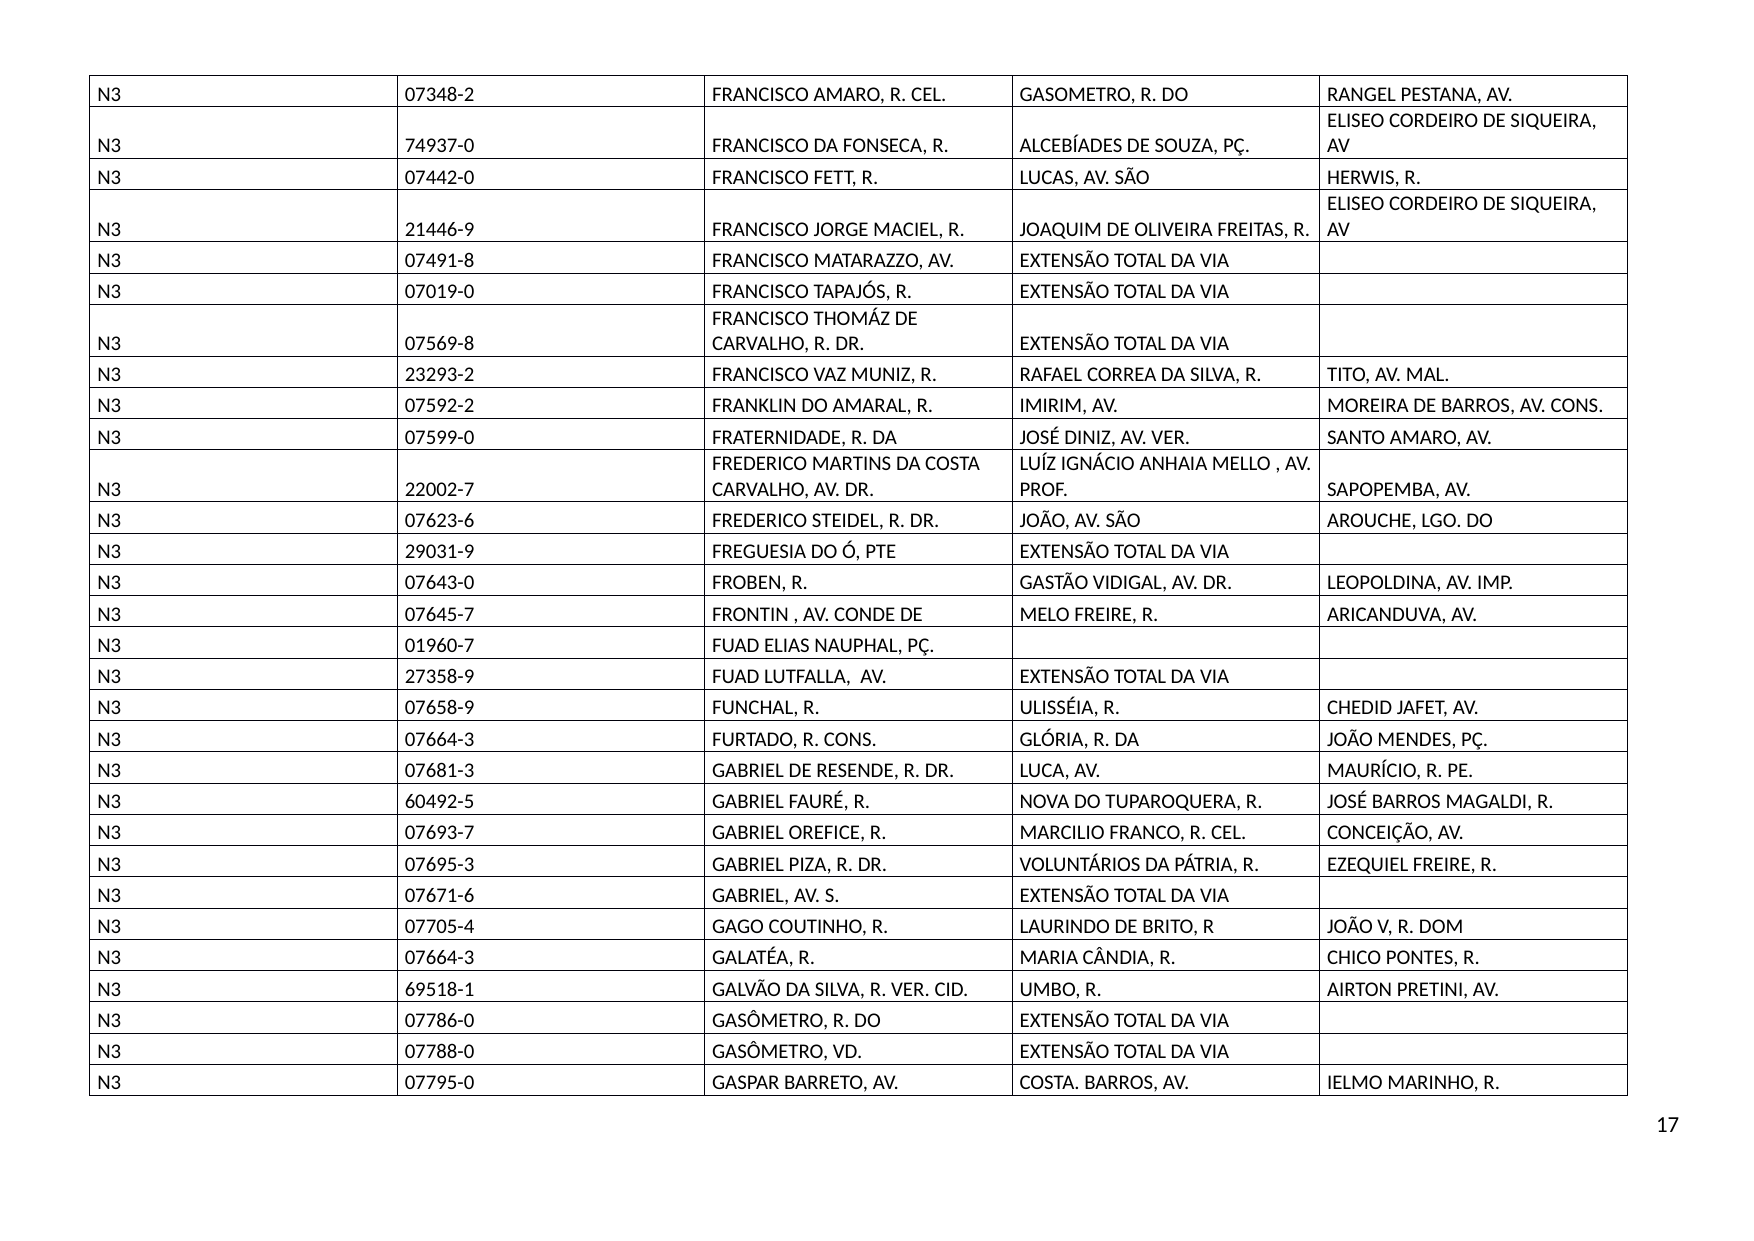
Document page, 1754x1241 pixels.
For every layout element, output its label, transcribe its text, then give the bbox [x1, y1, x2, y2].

table_cell ULISSÉIA, R. [1013, 690, 1319, 720]
table_cell EXTENSÃO TOTAL DA VIA [1013, 534, 1319, 564]
table_cell ARICANDUVA, AV. [1320, 596, 1627, 626]
table_cell N3 [90, 596, 397, 626]
table_cell FREGUESIA DO Ó, PTE [705, 534, 1012, 564]
table_cell FRANCISCO MATARAZZO, AV. [705, 242, 1012, 272]
table_cell GALATÉA, R. [705, 940, 1012, 970]
table_cell N3 [90, 1002, 397, 1032]
table_cell 07645-7 [398, 596, 704, 626]
table_cell FRANCISCO THOMÁZ DE CARVALHO, R. DR. [705, 305, 1012, 356]
table_cell EXTENSÃO TOTAL DA VIA [1013, 1002, 1319, 1032]
table_cell N3 [90, 627, 397, 657]
table_cell GASOMETRO, R. DO [1013, 76, 1319, 106]
table_cell LEOPOLDINA, AV. IMP. [1320, 565, 1627, 595]
table_cell ELISEO CORDEIRO DE SIQUEIRA, AV [1320, 107, 1627, 158]
table_cell 07786-0 [398, 1002, 704, 1032]
table_cell EXTENSÃO TOTAL DA VIA [1013, 659, 1319, 689]
table_cell N3 [90, 877, 397, 907]
table_cell N3 [90, 107, 397, 158]
table_cell 07693-7 [398, 815, 704, 845]
table_cell [1320, 534, 1627, 564]
table_cell GLÓRIA, R. DA [1013, 721, 1319, 751]
table_cell FRANCISCO VAZ MUNIZ, R. [705, 357, 1012, 387]
table_cell FRATERNIDADE, R. DA [705, 419, 1012, 449]
table_cell 07671-6 [398, 877, 704, 907]
table_cell FRANCISCO AMARO, R. CEL. [705, 76, 1012, 106]
table_cell N3 [90, 419, 397, 449]
table_cell 07795-0 [398, 1065, 704, 1095]
table_cell N3 [90, 76, 397, 106]
table_cell AIRTON PRETINI, AV. [1320, 971, 1627, 1001]
table_cell N3 [90, 305, 397, 356]
table_cell N3 [90, 721, 397, 751]
table_cell N3 [90, 784, 397, 814]
table_cell [1320, 659, 1627, 689]
table_cell EXTENSÃO TOTAL DA VIA [1013, 274, 1319, 304]
table_cell 07695-3 [398, 846, 704, 876]
table_cell [1320, 1002, 1627, 1032]
table_cell EXTENSÃO TOTAL DA VIA [1013, 305, 1319, 356]
table_cell GASÔMETRO, R. DO [705, 1002, 1012, 1032]
table_cell 07788-0 [398, 1034, 704, 1064]
table_cell 07442-0 [398, 159, 704, 189]
table_cell FRANCISCO FETT, R. [705, 159, 1012, 189]
table_cell CONCEIÇÃO, AV. [1320, 815, 1627, 845]
table_cell 07664-3 [398, 940, 704, 970]
table_cell FRONTIN , AV. CONDE DE [705, 596, 1012, 626]
table_cell GALVÃO DA SILVA, R. VER. CID. [705, 971, 1012, 1001]
table_cell 69518-1 [398, 971, 704, 1001]
table_cell N3 [90, 450, 397, 501]
table_cell [1320, 305, 1627, 356]
table_cell 07491-8 [398, 242, 704, 272]
table_cell 27358-9 [398, 659, 704, 689]
table_cell CHEDID JAFET, AV. [1320, 690, 1627, 720]
table_cell LUCAS, AV. SÃO [1013, 159, 1319, 189]
table_cell 07643-0 [398, 565, 704, 595]
table_cell MARIA CÂNDIA, R. [1013, 940, 1319, 970]
table_cell HERWIS, R. [1320, 159, 1627, 189]
table_cell N3 [90, 357, 397, 387]
table_cell 60492-5 [398, 784, 704, 814]
table_cell EXTENSÃO TOTAL DA VIA [1013, 242, 1319, 272]
table_cell JOSÉ BARROS MAGALDI, R. [1320, 784, 1627, 814]
table_cell EXTENSÃO TOTAL DA VIA [1013, 1034, 1319, 1064]
table_cell N3 [90, 159, 397, 189]
table_cell AROUCHE, LGO. DO [1320, 502, 1627, 532]
table_cell JOSÉ DINIZ, AV. VER. [1013, 419, 1319, 449]
table_cell 07348-2 [398, 76, 704, 106]
table_cell ALCEBÍADES DE SOUZA, PÇ. [1013, 107, 1319, 158]
table_cell MARCILIO FRANCO, R. CEL. [1013, 815, 1319, 845]
table_cell [1320, 627, 1627, 657]
table_cell COSTA. BARROS, AV. [1013, 1065, 1319, 1095]
table_cell FROBEN, R. [705, 565, 1012, 595]
table_cell GABRIEL OREFICE, R. [705, 815, 1012, 845]
table_cell [1320, 242, 1627, 272]
table_cell 07623-6 [398, 502, 704, 532]
table_cell SAPOPEMBA, AV. [1320, 450, 1627, 501]
table_cell FRANKLIN DO AMARAL, R. [705, 388, 1012, 418]
table_cell JOÃO, AV. SÃO [1013, 502, 1319, 532]
table_cell FREDERICO MARTINS DA COSTA CARVALHO, AV. DR. [705, 450, 1012, 501]
table_cell TITO, AV. MAL. [1320, 357, 1627, 387]
table_cell FRANCISCO TAPAJÓS, R. [705, 274, 1012, 304]
table_cell 07599-0 [398, 419, 704, 449]
table_cell N3 [90, 1034, 397, 1064]
table_cell 07019-0 [398, 274, 704, 304]
table_cell GASTÃO VIDIGAL, AV. DR. [1013, 565, 1319, 595]
table_cell 07569-8 [398, 305, 704, 356]
table_cell GABRIEL, AV. S. [705, 877, 1012, 907]
table_cell 01960-7 [398, 627, 704, 657]
table_cell 74937-0 [398, 107, 704, 158]
table_cell MOREIRA DE BARROS, AV. CONS. [1320, 388, 1627, 418]
table_cell N3 [90, 940, 397, 970]
table_cell N3 [90, 909, 397, 939]
table_cell JOAQUIM DE OLIVEIRA FREITAS, R. [1013, 190, 1319, 241]
table_cell 29031-9 [398, 534, 704, 564]
table_cell 07658-9 [398, 690, 704, 720]
table_cell FUNCHAL, R. [705, 690, 1012, 720]
table_cell EZEQUIEL FREIRE, R. [1320, 846, 1627, 876]
table_cell [1320, 274, 1627, 304]
table_cell EXTENSÃO TOTAL DA VIA [1013, 877, 1319, 907]
table_cell ELISEO CORDEIRO DE SIQUEIRA, AV [1320, 190, 1627, 241]
table_cell SANTO AMARO, AV. [1320, 419, 1627, 449]
table_cell N3 [90, 534, 397, 564]
table_cell GABRIEL DE RESENDE, R. DR. [705, 752, 1012, 782]
table_cell [1013, 627, 1319, 657]
table_cell N3 [90, 659, 397, 689]
table_cell VOLUNTÁRIOS DA PÁTRIA, R. [1013, 846, 1319, 876]
table_cell RAFAEL CORREA DA SILVA, R. [1013, 357, 1319, 387]
table_cell LAURINDO DE BRITO, R [1013, 909, 1319, 939]
table_cell FREDERICO STEIDEL, R. DR. [705, 502, 1012, 532]
table_cell GASÔMETRO, VD. [705, 1034, 1012, 1064]
table_cell FRANCISCO JORGE MACIEL, R. [705, 190, 1012, 241]
table_cell N3 [90, 388, 397, 418]
table_cell [1320, 1034, 1627, 1064]
table_cell 07592-2 [398, 388, 704, 418]
table_cell GASPAR BARRETO, AV. [705, 1065, 1012, 1095]
table_cell NOVA DO TUPAROQUERA, R. [1013, 784, 1319, 814]
table_cell [1320, 877, 1627, 907]
table_cell N3 [90, 565, 397, 595]
table_cell N3 [90, 971, 397, 1001]
table_cell N3 [90, 190, 397, 241]
table_cell JOÃO MENDES, PÇ. [1320, 721, 1627, 751]
table_cell 21446-9 [398, 190, 704, 241]
table_cell LUCA, AV. [1013, 752, 1319, 782]
table_cell N3 [90, 815, 397, 845]
table_cell N3 [90, 502, 397, 532]
table_cell FUAD ELIAS NAUPHAL, PÇ. [705, 627, 1012, 657]
table_cell CHICO PONTES, R. [1320, 940, 1627, 970]
table_cell GAGO COUTINHO, R. [705, 909, 1012, 939]
table_cell N3 [90, 690, 397, 720]
table_cell FURTADO, R. CONS. [705, 721, 1012, 751]
table_cell N3 [90, 274, 397, 304]
table_cell JOÃO V, R. DOM [1320, 909, 1627, 939]
table_cell GABRIEL FAURÉ, R. [705, 784, 1012, 814]
table_cell N3 [90, 1065, 397, 1095]
table_cell LUÍZ IGNÁCIO ANHAIA MELLO , AV. PROF. [1013, 450, 1319, 501]
table_cell 07705-4 [398, 909, 704, 939]
table_cell 23293-2 [398, 357, 704, 387]
table_cell RANGEL PESTANA, AV. [1320, 76, 1627, 106]
table_cell 07681-3 [398, 752, 704, 782]
table_cell MELO FREIRE, R. [1013, 596, 1319, 626]
table_cell FRANCISCO DA FONSECA, R. [705, 107, 1012, 158]
table_cell IMIRIM, AV. [1013, 388, 1319, 418]
table_cell N3 [90, 752, 397, 782]
table_cell MAURÍCIO, R. PE. [1320, 752, 1627, 782]
table_cell N3 [90, 846, 397, 876]
table_cell GABRIEL PIZA, R. DR. [705, 846, 1012, 876]
table_cell IELMO MARINHO, R. [1320, 1065, 1627, 1095]
table_cell UMBO, R. [1013, 971, 1319, 1001]
table_cell 07664-3 [398, 721, 704, 751]
table_cell FUAD LUTFALLA, AV. [705, 659, 1012, 689]
table_cell 22002-7 [398, 450, 704, 501]
table_cell N3 [90, 242, 397, 272]
